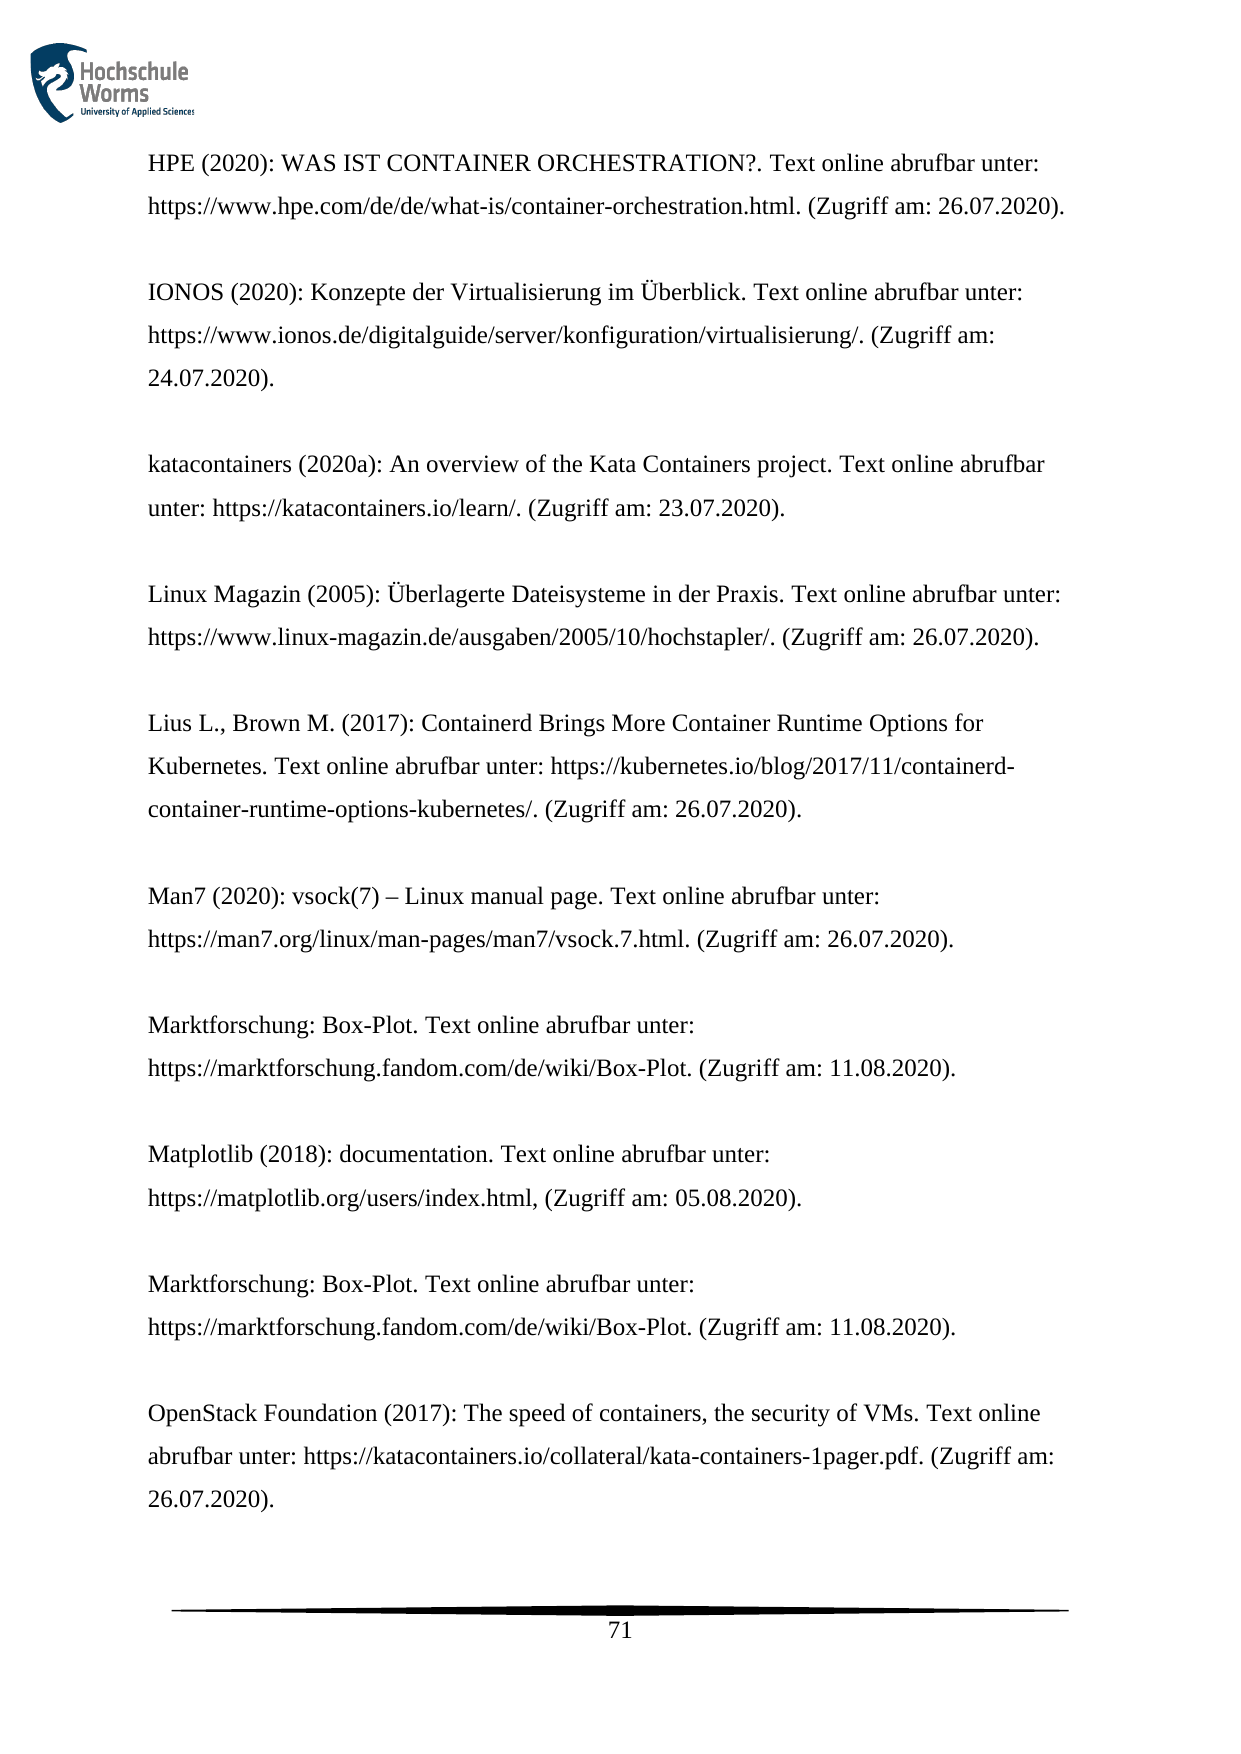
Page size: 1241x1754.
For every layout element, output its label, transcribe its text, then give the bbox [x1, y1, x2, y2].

text Man7 (2020): vsock(7) – Linux manual page. Text online abrufbar unter: https://man7.org/linux/man-pages/man7/vsock.7.html. (Zugriff am: 26.07.2020). [148, 881, 1092, 953]
text Lius L., Brown M. (2017): Containerd Brings More Container Runtime Options for Kubernetes. Text online abrufbar unter: https://kubernetes.io/blog/2017/11/containerd-container-runtime-options-kubernetes/. (Zugriff am: 26.07.2020). [148, 708, 1092, 823]
text katacontainers (2020a): An overview of the Kata Containers project. Text online abrufbar unter: https://katacontainers.io/learn/. (Zugriff am: 23.07.2020). [148, 449, 1092, 521]
text Matplotlib (2018): documentation. Text online abrufbar unter: https://matplotlib.org/users/index.html, (Zugriff am: 05.08.2020). [148, 1139, 1092, 1211]
text Marktforschung: Box-Plot. Text online abrufbar unter: https://marktforschung.fandom.com/de/wiki/Box-Plot. (Zugriff am: 11.08.2020). [148, 1010, 1092, 1082]
text OpenStack Foundation (2017): The speed of containers, the security of VMs. Text online abrufbar unter: https://katacontainers.io/collateral/kata-containers-1pager.pdf. (Zugriff am: 26.07.2020). [148, 1398, 1092, 1513]
text Linux Magazin (2005): Überlagerte Dateisysteme in der Praxis. Text online abrufbar unter: https://www.linux-magazin.de/ausgaben/2005/10/hochstapler/. (Zugriff am: 26.07.2020). [148, 579, 1092, 651]
text HPE (2020): WAS IST CONTAINER ORCHESTRATION?. Text online abrufbar unter: https://www.hpe.com/de/de/what-is/container-orchestration.html. (Zugriff am: 26.07.2020). [148, 148, 1092, 219]
text IONOS (2020): Konzepte der Virtualisierung im Überblick. Text online abrufbar unter: https://www.ionos.de/digitalguide/server/konfiguration/virtualisierung/. (Zugriff am: 24.07.2020). [148, 277, 1092, 392]
text Marktforschung: Box-Plot. Text online abrufbar unter: https://marktforschung.fandom.com/de/wiki/Box-Plot. (Zugriff am: 11.08.2020). [148, 1269, 1092, 1341]
